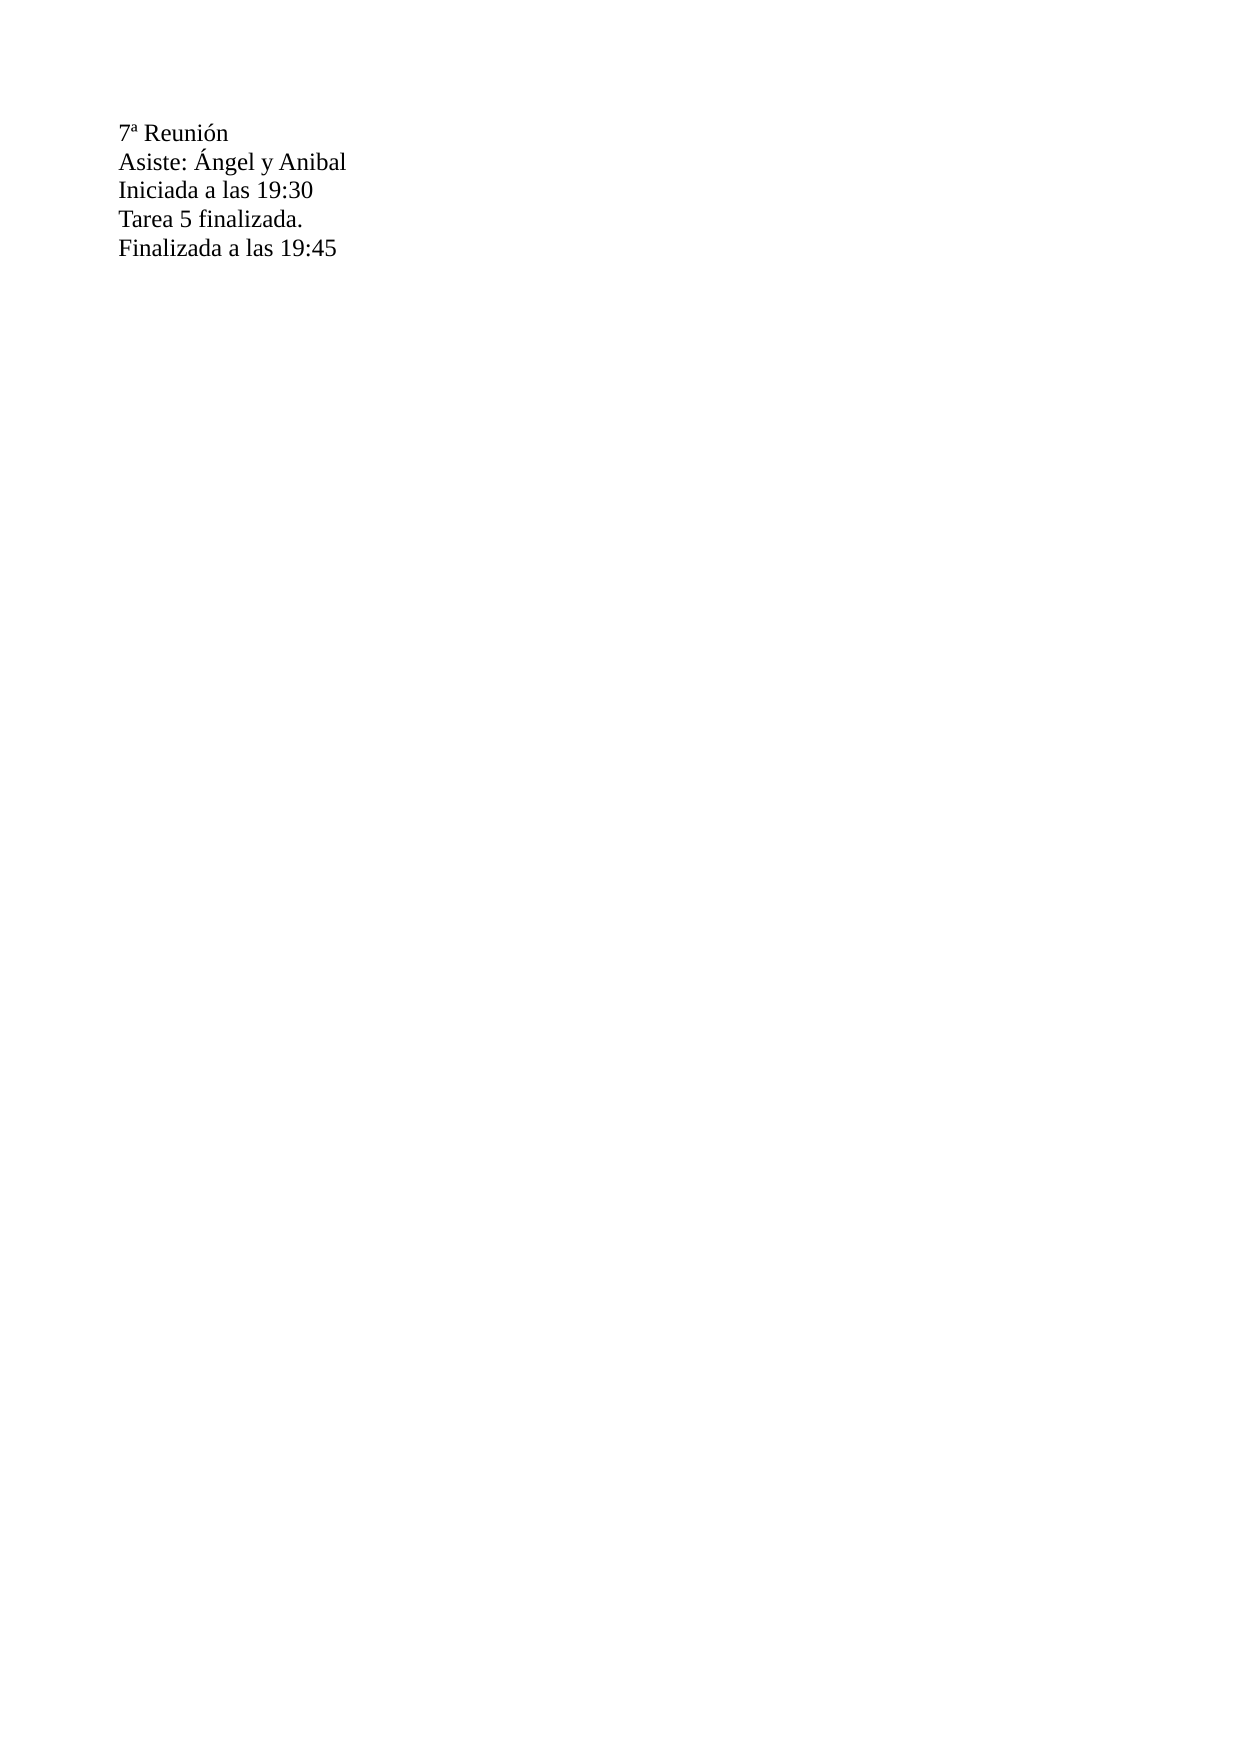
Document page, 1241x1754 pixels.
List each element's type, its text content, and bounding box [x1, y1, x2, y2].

text Asiste: Ángel y Anibal [118, 147, 1122, 176]
text Tarea 5 finalizada. [118, 204, 1122, 233]
text 7ª Reunión [118, 118, 1122, 147]
text Finalizada a las 19:45 [118, 233, 1122, 262]
text Iniciada a las 19:30 [118, 176, 1122, 204]
